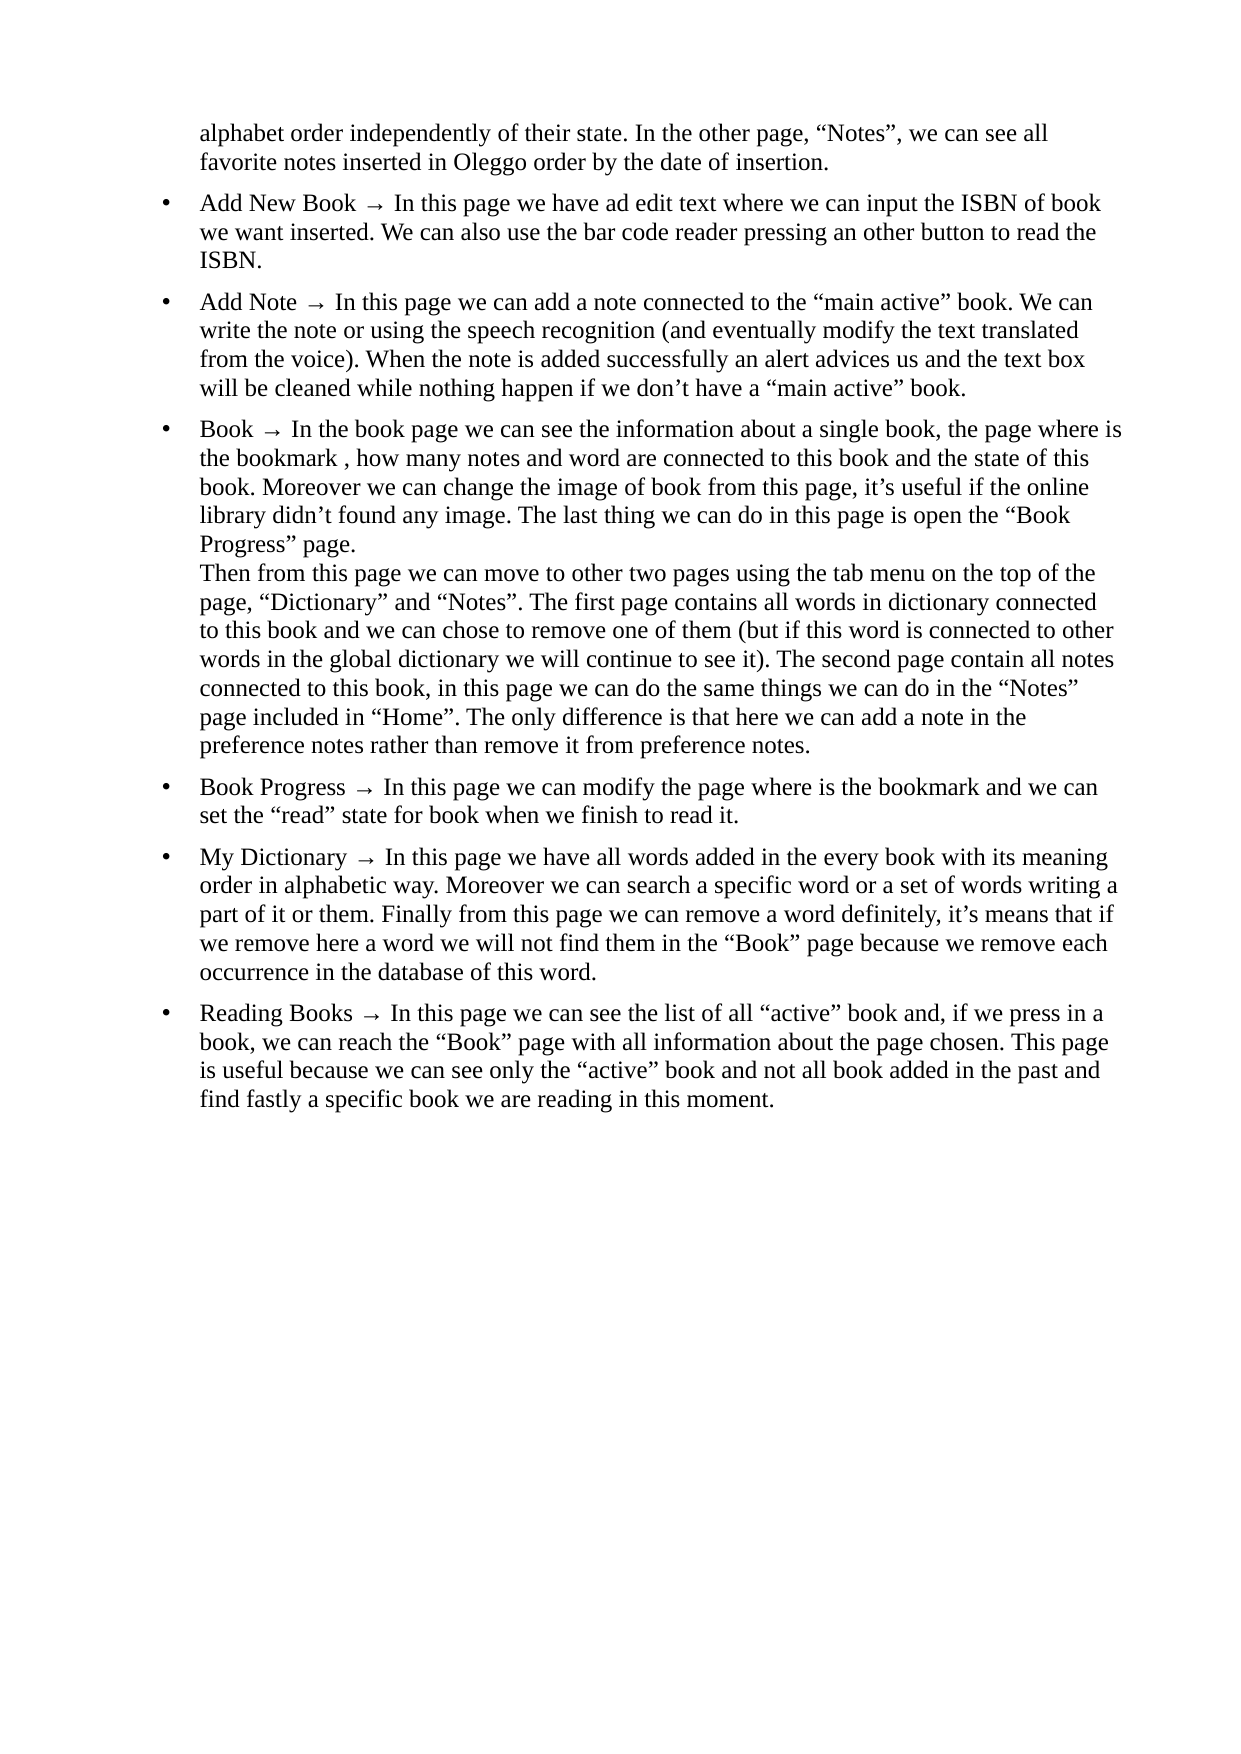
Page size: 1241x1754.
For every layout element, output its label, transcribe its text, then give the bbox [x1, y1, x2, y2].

list My Dictionary → In this page we have all words added in the every book with its meaning order in alphabetic way. Moreover we can search a specific word or a set of words writing a part of it or them. Finally from this page we can remove a word definitely, it’s means that if we remove here a word we will not find them in the “Book” page because we remove each occurrence in the database of this word. [162, 842, 1122, 986]
list Add Note → In this page we can add a note connected to the “main active” book. We can write the note or using the speech recognition (and eventually modify the text translated from the voice). When the note is added successfully an alert advices us and the text box will be cleaned while nothing happen if we don’t have a “main active” book. [162, 287, 1122, 402]
list alphabet order independently of their state. In the other page, “Notes”, we can see all favorite notes inserted in Oleggo order by the date of insertion. [162, 118, 1122, 176]
list Add New Book → In this page we have ad edit text where we can input the ISBN of book we want inserted. We can also use the bar code reader pressing an other button to read the ISBN. [162, 188, 1122, 274]
list Book Progress → In this page we can modify the page where is the bookmark and we can set the “read” state for book when we finish to read it. [162, 772, 1122, 829]
list Reading Books → In this page we can see the list of all “active” book and, if we press in a book, we can reach the “Book” page with all information about the page chosen. This page is useful because we can see only the “active” book and not all book added in the past and find fastly a specific book we are reading in this moment. [162, 998, 1122, 1113]
list Book → In the book page we can see the information about a single book, the page where is the bookmark , how many notes and word are connected to this book and the state of this book. Moreover we can change the image of book from this page, it’s useful if the online library didn’t found any image. The last thing we can do in this page is open the “Book Progress” page. Then from this page we can move to other two pages using the tab menu on the top of the page, “Dictionary” and “Notes”. The first page contains all words in dictionary connected to this book and we can chose to remove one of them (but if this word is connected to other words in the global dictionary we will continue to see it). The second page contain all notes connected to this book, in this page we can do the same things we can do in the “Notes” page included in “Home”. The only difference is that here we can add a note in the preference notes rather than remove it from preference notes. [162, 414, 1122, 759]
